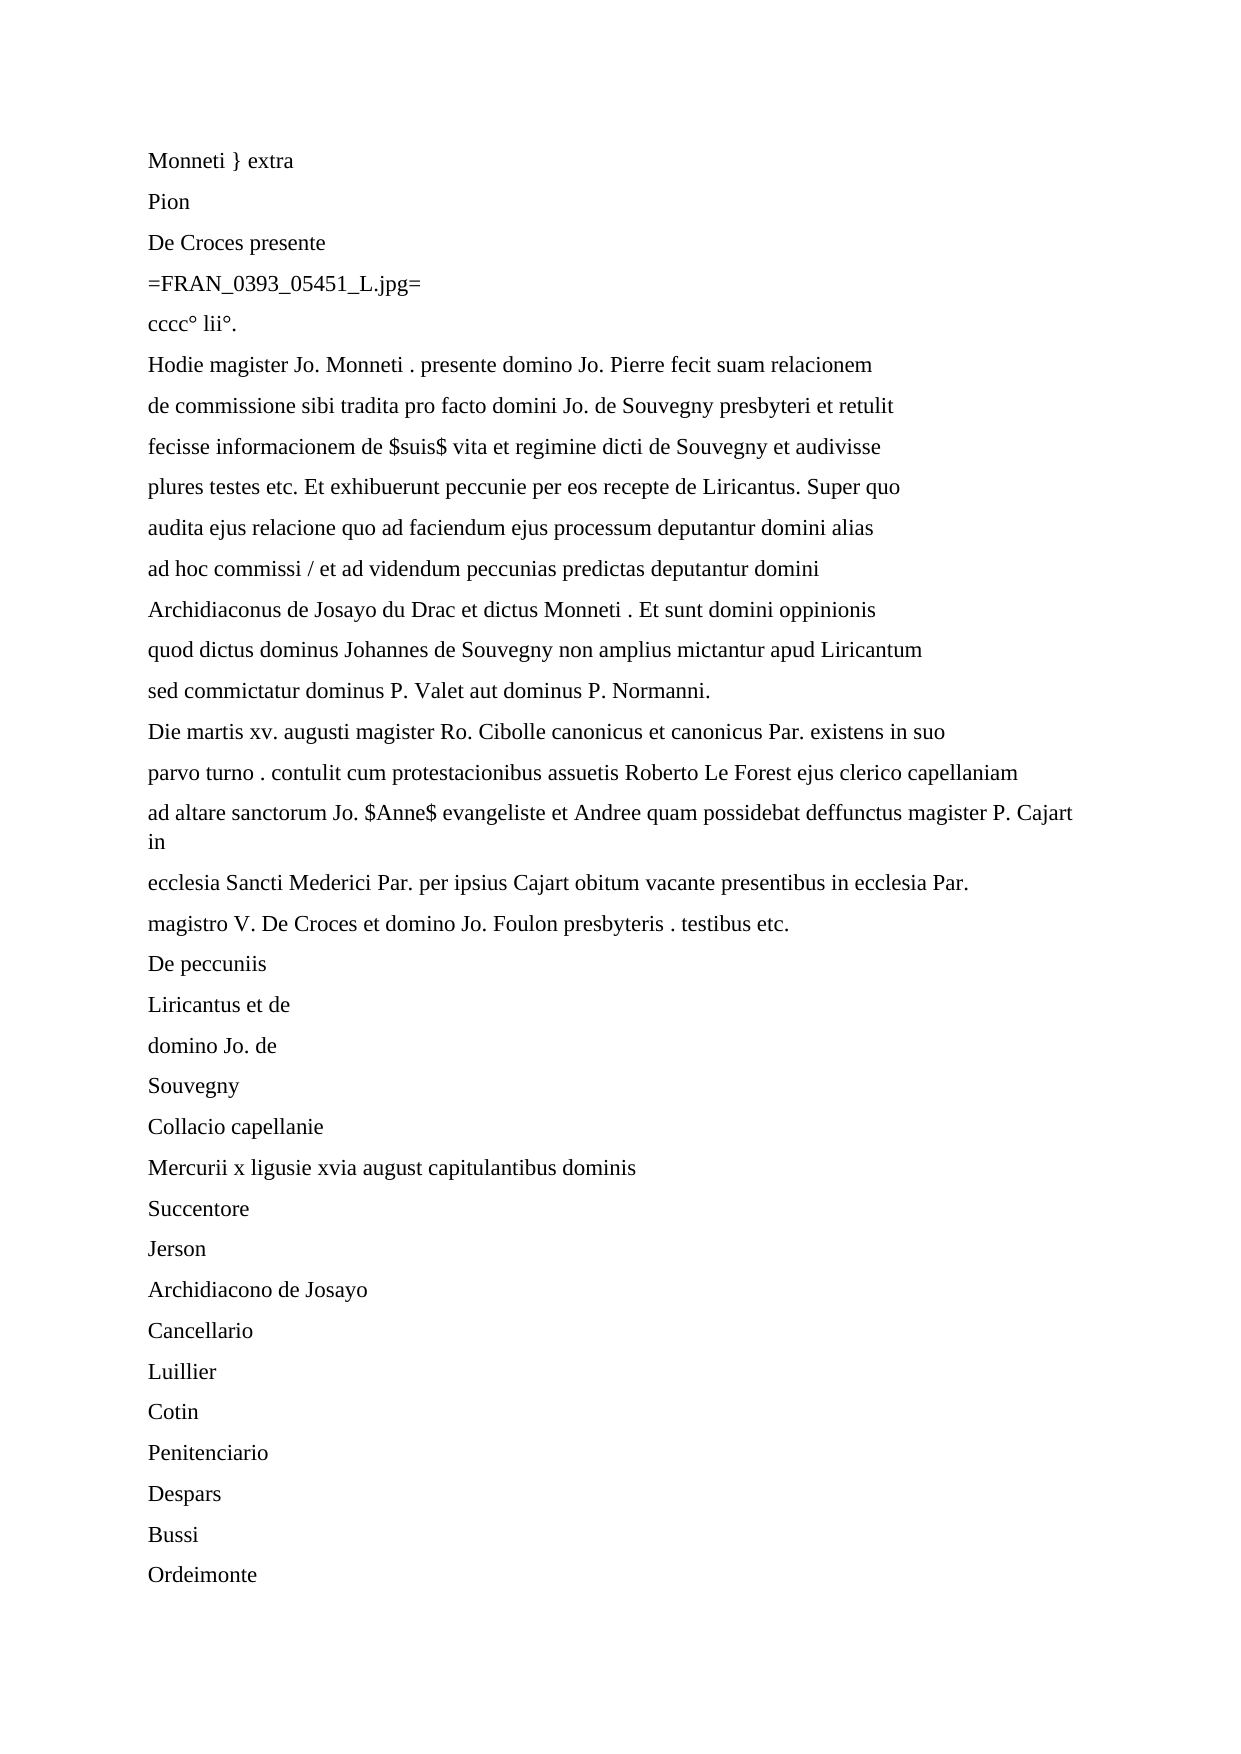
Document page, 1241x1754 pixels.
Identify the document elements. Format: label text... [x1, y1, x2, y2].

text Archidiacono de Josayo [148, 1276, 1093, 1303]
text Archidiaconus de Josayo du Drac et dictus Monneti . Et sunt domini oppinionis [148, 596, 1093, 622]
text De Croces presente [148, 229, 1093, 255]
text ad altare sanctorum Jo. $Anne$ evangeliste et Andree quam possidebat deffunctus magister P. Cajart in [148, 799, 1093, 854]
text Collacio capellanie [148, 1113, 1093, 1140]
text Liricantus et de [148, 991, 1093, 1017]
text Cancellario [148, 1317, 1093, 1343]
text plures testes etc. Et exhibuerunt peccunie per eos recepte de Liricantus. Super quo [148, 473, 1093, 500]
text domino Jo. de [148, 1032, 1093, 1058]
text de commissione sibi tradita pro facto domini Jo. de Souvegny presbyteri et retulit [148, 392, 1093, 418]
text Hodie magister Jo. Monneti . presente domino Jo. Pierre fecit suam relacionem [148, 351, 1093, 378]
text Penitenciario [148, 1439, 1093, 1466]
text magistro V. De Croces et domino Jo. Foulon presbyteris . testibus etc. [148, 910, 1093, 936]
text De peccuniis [148, 950, 1093, 977]
text quod dictus dominus Johannes de Souvegny non amplius mictantur apud Liricantum [148, 636, 1093, 663]
text ad hoc commissi / et ad videndum peccunias predictas deputantur domini [148, 555, 1093, 581]
text sed commictatur dominus P. Valet aut dominus P. Normanni. [148, 677, 1093, 703]
text Ordeimonte [148, 1561, 1093, 1588]
text =FRAN_0393_05451_L.jpg= [148, 270, 1093, 296]
text ecclesia Sancti Mederici Par. per ipsius Cajart obitum vacante presentibus in ecclesia Par. [148, 869, 1093, 895]
text parvo turno . contulit cum protestacionibus assuetis Roberto Le Forest ejus clerico capellaniam [148, 758, 1093, 785]
text Die martis xv. augusti magister Ro. Cibolle canonicus et canonicus Par. existens in suo [148, 718, 1093, 744]
text audita ejus relacione quo ad faciendum ejus processum deputantur domini alias [148, 514, 1093, 541]
text Luillier [148, 1358, 1093, 1384]
text Pion [148, 188, 1093, 215]
text fecisse informacionem de $suis$ vita et regimine dicti de Souvegny et audivisse [148, 433, 1093, 459]
text Bussi [148, 1521, 1093, 1547]
text Souvegny [148, 1073, 1093, 1099]
text Despars [148, 1480, 1093, 1506]
text Mercurii x ligusie xvia august capitulantibus dominis [148, 1154, 1093, 1180]
text Succentore [148, 1195, 1093, 1221]
text Jerson [148, 1236, 1093, 1262]
text Monneti } extra [148, 148, 1093, 174]
text Cotin [148, 1398, 1093, 1425]
text cccc° lii°. [148, 311, 1093, 337]
